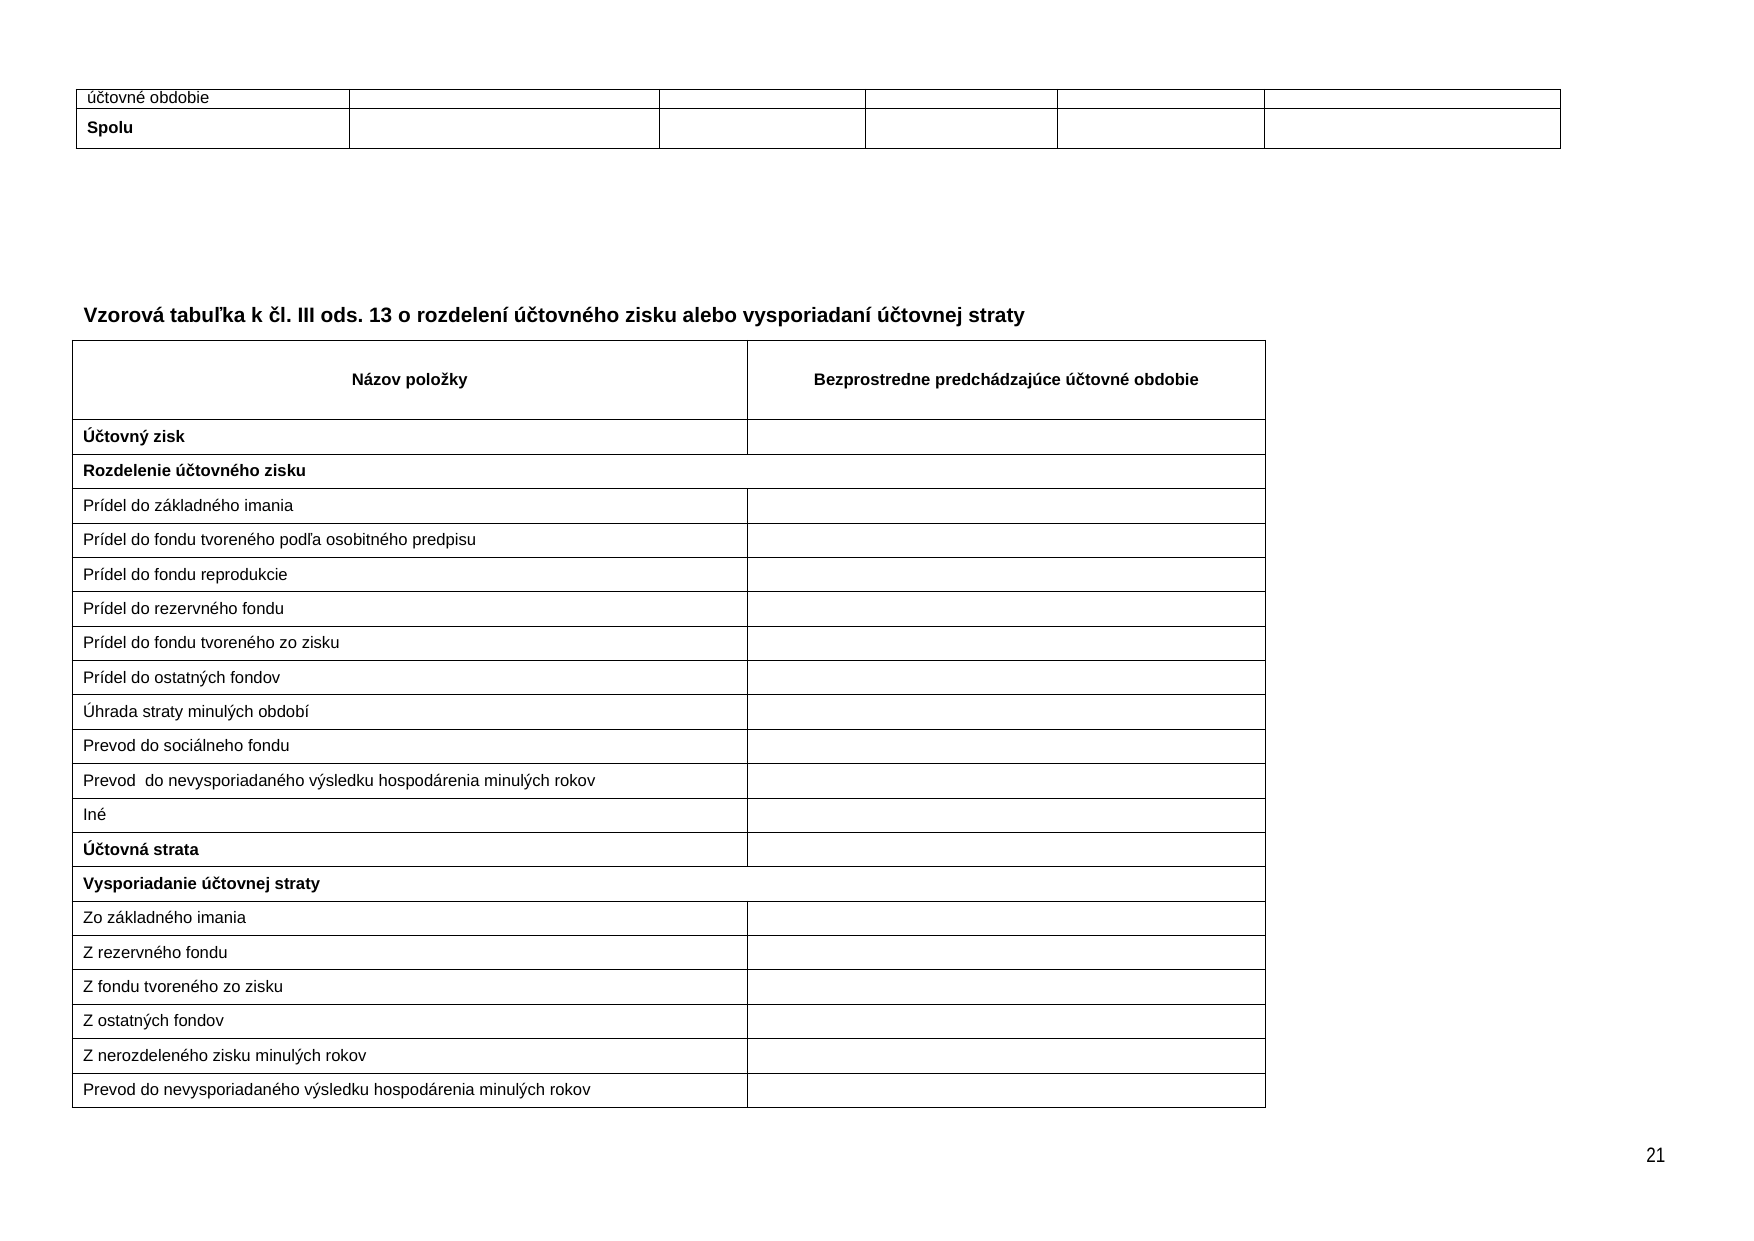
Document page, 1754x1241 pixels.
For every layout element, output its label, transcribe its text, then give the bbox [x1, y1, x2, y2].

table_cell [748, 799, 1265, 832]
table_cell Z rezervného fondu [73, 936, 747, 969]
table_cell [748, 695, 1265, 729]
table_cell [748, 936, 1265, 969]
table_cell [748, 592, 1265, 626]
table_cell [660, 109, 865, 148]
table_header Názov položky [73, 341, 747, 419]
table_cell [748, 420, 1265, 454]
table_cell [748, 524, 1265, 557]
table_cell Spolu [77, 109, 349, 148]
table_cell [748, 1039, 1265, 1072]
table_cell Prevod do nevysporiadaného výsledku hospodárenia minulých rokov [73, 764, 747, 797]
table_cell [1265, 109, 1560, 148]
table_header Bezprostredne predchádzajúce účtovné obdobie [748, 341, 1265, 419]
table_cell účtovné obdobie [77, 90, 349, 107]
table_cell [1058, 90, 1264, 107]
table_cell Z ostatných fondov [73, 1005, 747, 1038]
table_cell Úhrada straty minulých období [73, 695, 747, 729]
table_cell Prídel do fondu reprodukcie [73, 558, 747, 591]
table_cell [866, 109, 1057, 148]
table_cell Prídel do rezervného fondu [73, 592, 747, 626]
table_cell [660, 90, 865, 107]
table_cell Z fondu tvoreného zo zisku [73, 970, 747, 1004]
table_cell Vysporiadanie účtovnej straty [73, 867, 1265, 901]
table_cell [748, 627, 1265, 660]
table_cell [748, 661, 1265, 694]
table_cell Prevod do nevysporiadaného výsledku hospodárenia minulých rokov [73, 1074, 747, 1107]
table_cell Iné [73, 799, 747, 832]
table_cell Prídel do ostatných fondov [73, 661, 747, 694]
table_cell Z nerozdeleného zisku minulých rokov [73, 1039, 747, 1072]
table_cell [1265, 90, 1560, 107]
table_cell [748, 558, 1265, 591]
table_cell Účtovná strata [73, 833, 747, 866]
table_cell [1058, 109, 1264, 148]
table_cell [748, 730, 1265, 763]
text Vzorová tabuľka k čl. III ods. 13 o rozdelení účtovného zisku alebo vysporiadaní účtovnej straty [83, 304, 1665, 327]
table_cell [350, 109, 659, 148]
table_cell [748, 1074, 1265, 1107]
table_cell Rozdelenie účtovného zisku [73, 455, 1265, 488]
table_cell [748, 970, 1265, 1004]
table_cell [748, 833, 1265, 866]
table_cell [748, 1005, 1265, 1038]
table_cell [350, 90, 659, 107]
table_cell Prevod do sociálneho fondu [73, 730, 747, 763]
table_cell Účtovný zisk [73, 420, 747, 454]
table_cell Prídel do fondu tvoreného zo zisku [73, 627, 747, 660]
table_cell Prídel do základného imania [73, 489, 747, 522]
table_cell Zo základného imania [73, 902, 747, 935]
table_cell [748, 764, 1265, 797]
table_cell [866, 90, 1057, 107]
table_cell [748, 489, 1265, 522]
table_cell [748, 902, 1265, 935]
table_cell Prídel do fondu tvoreného podľa osobitného predpisu [73, 524, 747, 557]
